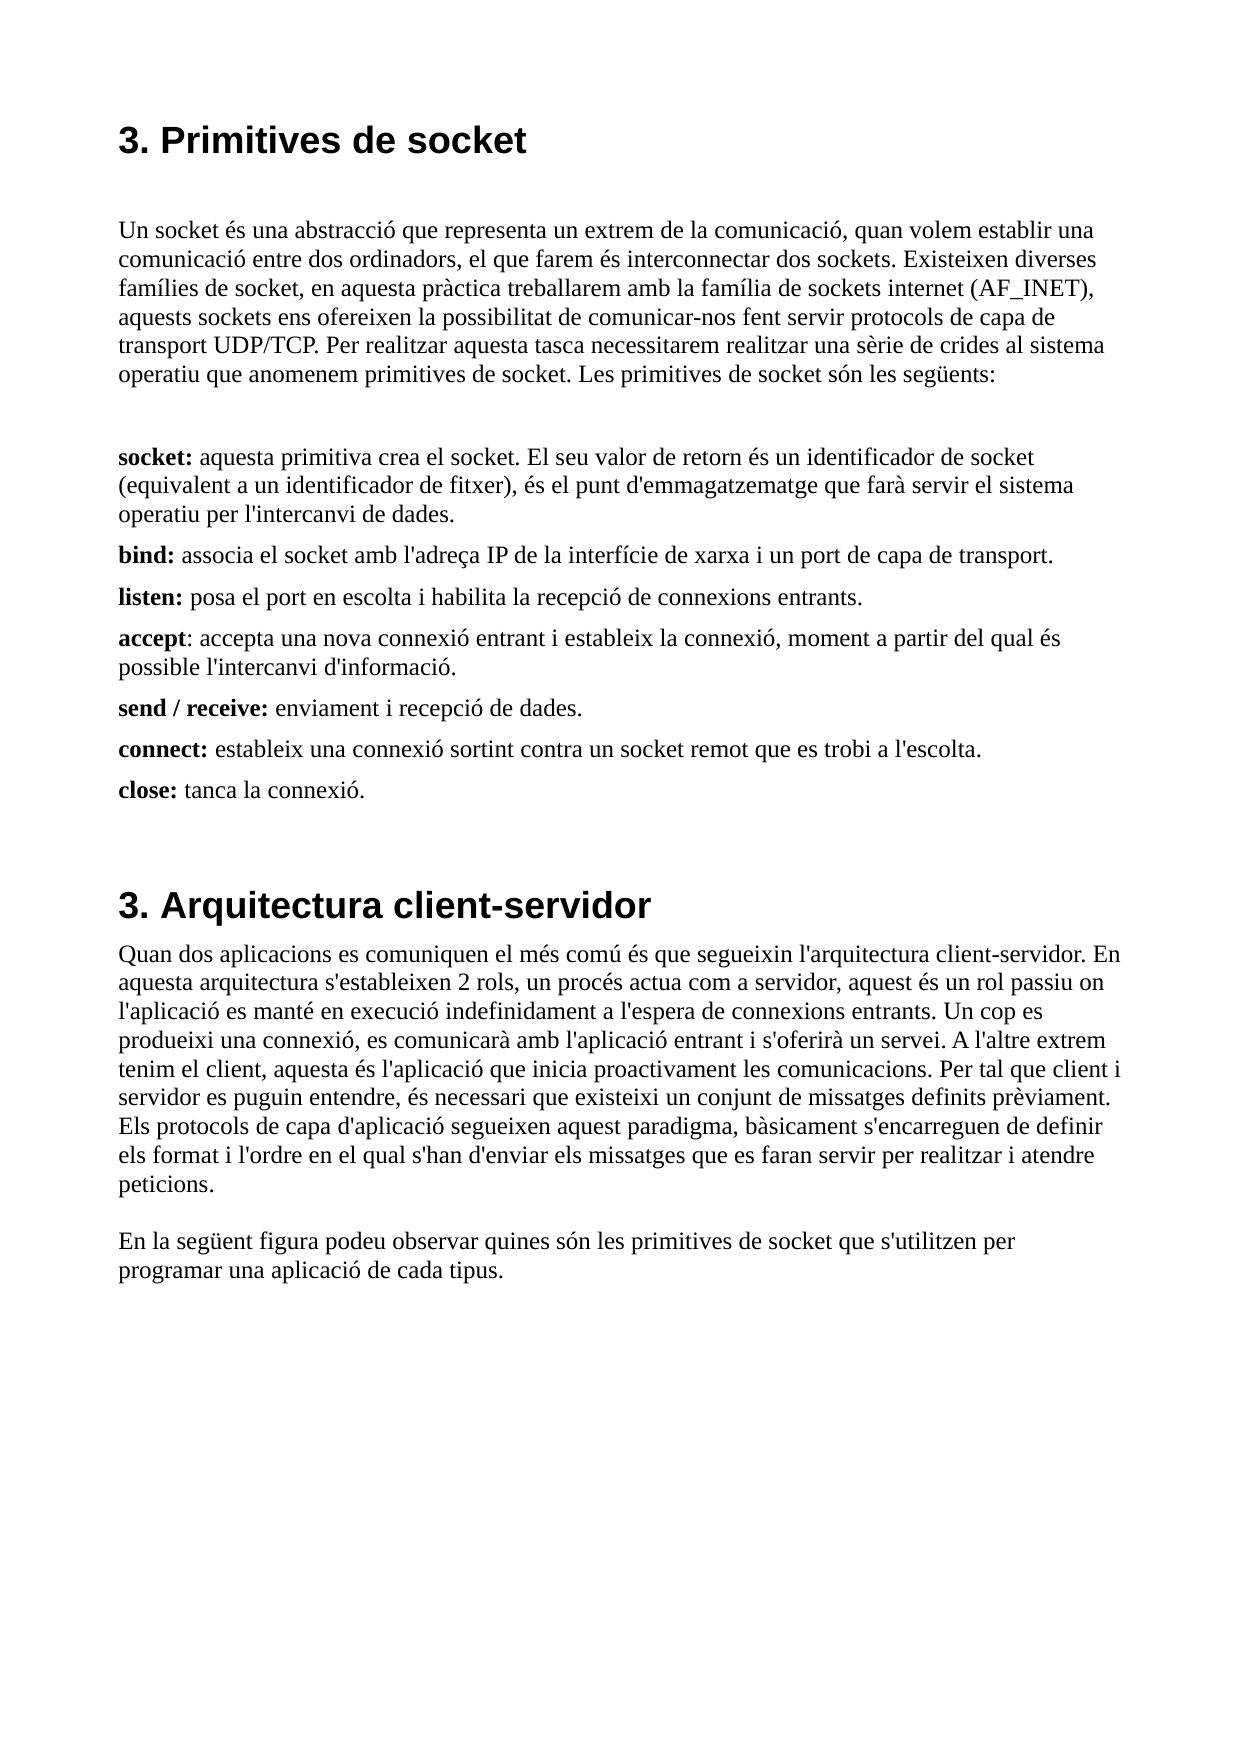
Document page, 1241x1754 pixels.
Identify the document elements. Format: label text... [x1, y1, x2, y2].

text En la següent figura podeu observar quines són les primitives de socket que s'utilitzen per programar una aplicació de cada tipus. [118, 1226, 1122, 1284]
subtitle 3. Arquitectura client-servidor [118, 883, 1122, 926]
text close: tanca la connexió. [118, 776, 1122, 804]
text bind: associa el socket amb l'adreça IP de la interfície de xarxa i un port de capa de transport. [118, 541, 1122, 569]
text accept: accepta una nova connexió entrant i estableix la connexió, moment a partir del qual és possible l'intercanvi d'informació. [118, 623, 1122, 681]
text send / receive: enviament i recepció de dades. [118, 693, 1122, 722]
text socket: aquesta primitiva crea el socket. El seu valor de retorn és un identificador de socket (equivalent a un identificador de fitxer), és el punt d'emmagatzematge que farà servir el sistema operatiu per l'intercanvi de dades. [118, 442, 1122, 528]
subtitle 3. Primitives de socket [118, 118, 1122, 162]
text connect: estableix una connexió sortint contra un socket remot que es trobi a l'escolta. [118, 734, 1122, 763]
text Un socket és una abstracció que representa un extrem de la comunicació, quan volem establir una comunicació entre dos ordinadors, el que farem és interconnectar dos sockets. Existeixen diverses famílies de socket, en aquesta pràctica treballarem amb la família de sockets internet (AF_INET), aquests sockets ens ofereixen la possibilitat de comunicar-nos fent servir protocols de capa de transport UDP/TCP. Per realitzar aquesta tasca necessitarem realitzar una sèrie de crides al sistema operatiu que anomenem primitives de socket. Les primitives de socket són les següents: [118, 216, 1122, 388]
text listen: posa el port en escolta i habilita la recepció de connexions entrants. [118, 582, 1122, 611]
text Quan dos aplicacions es comuniquen el més comú és que segueixin l'arquitectura client-servidor. En aquesta arquitectura s'estableixen 2 rols, un procés actua com a servidor, aquest és un rol passiu on l'aplicació es manté en execució indefinidament a l'espera de connexions entrants. Un cop es produeixi una connexió, es comunicarà amb l'aplicació entrant i s'oferirà un servei. A l'altre extrem tenim el client, aquesta és l'aplicació que inicia proactivament les comunicacions. Per tal que client i servidor es puguin entendre, és necessari que existeixi un conjunt de missatges definits prèviament. Els protocols de capa d'aplicació segueixen aquest paradigma, bàsicament s'encarreguen de definir els format i l'ordre en el qual s'han d'enviar els missatges que es faran servir per realitzar i atendre peticions. [118, 939, 1122, 1197]
